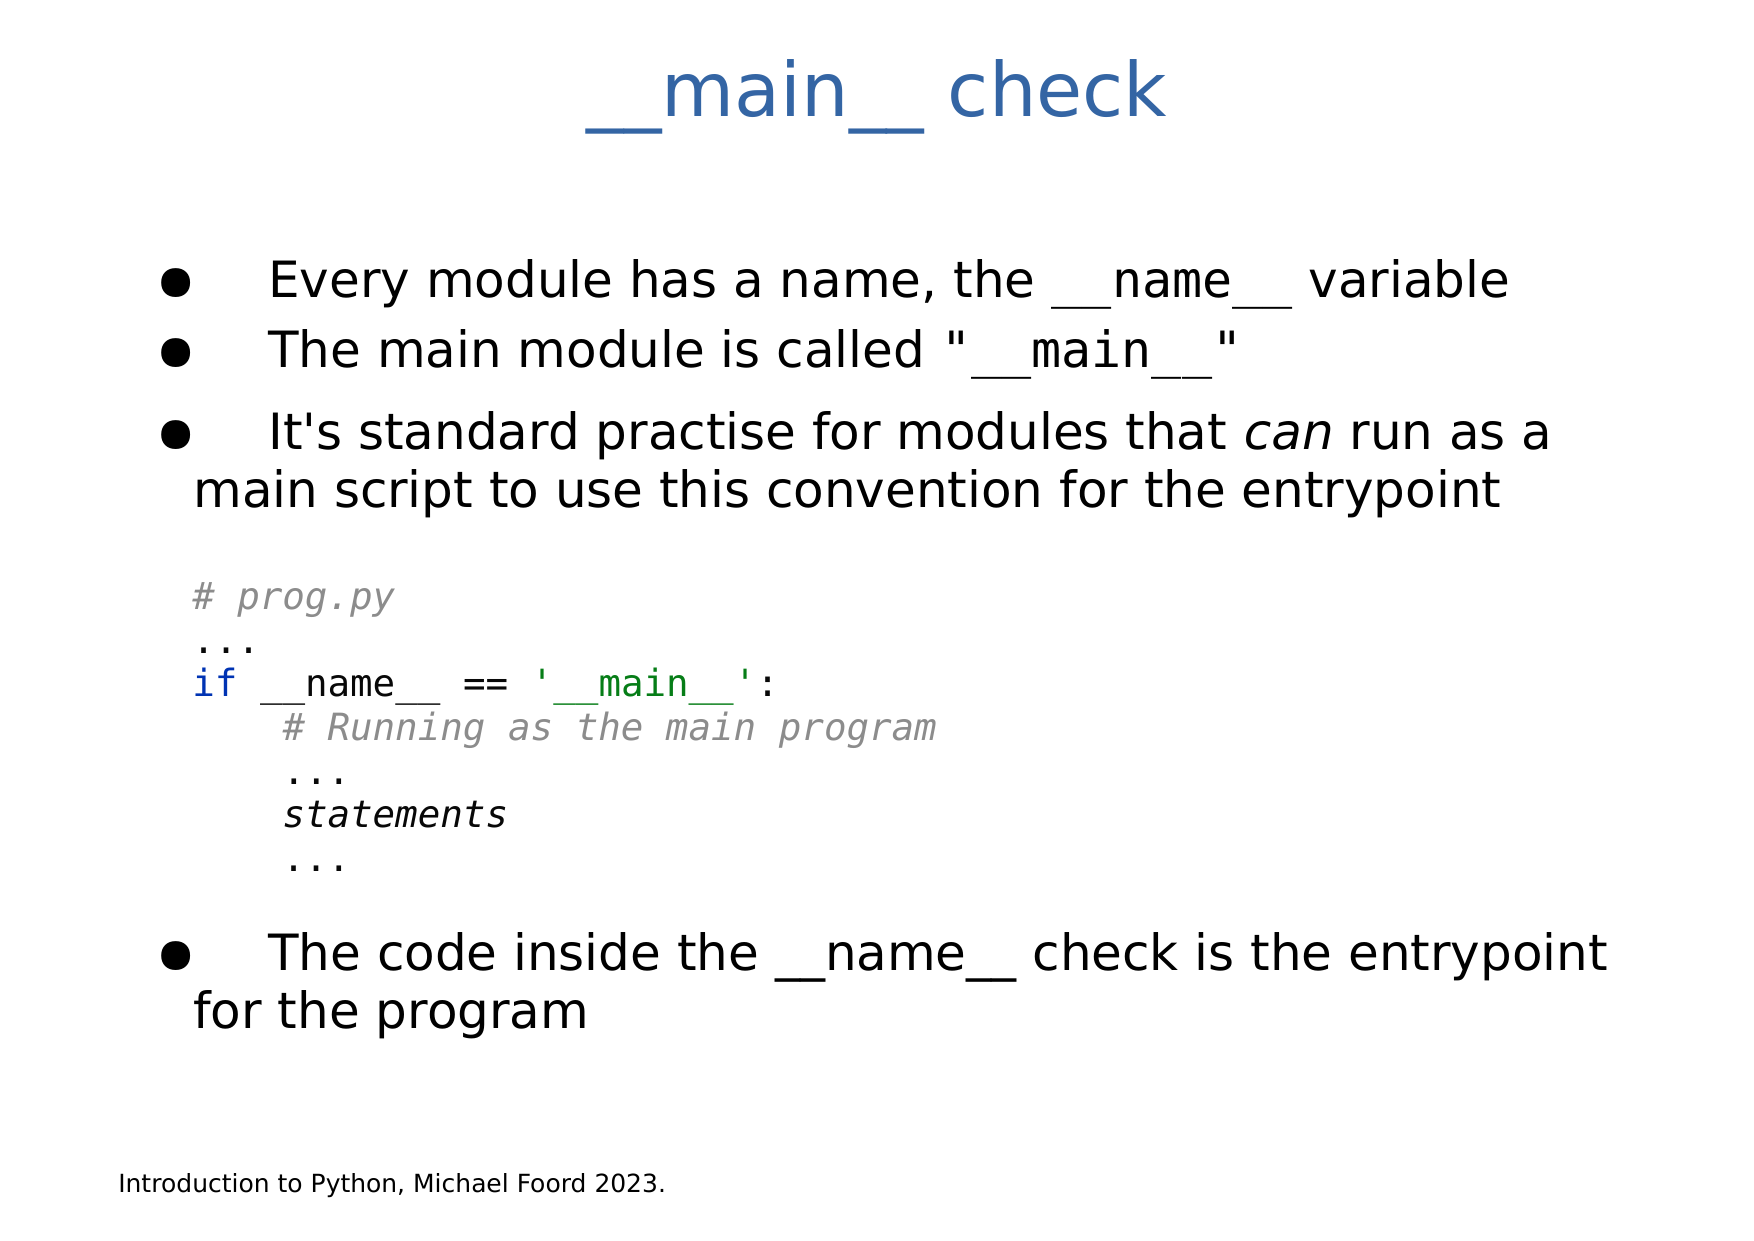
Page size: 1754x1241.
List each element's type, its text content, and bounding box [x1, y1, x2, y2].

list Every module has a name, the __name__ variable [156, 251, 1636, 309]
subtitle __main__ check [118, 47, 1636, 134]
list The main module is called "__main__" [156, 321, 1636, 379]
list The code inside the __name__ check is the entrypoint for the program [156, 924, 1636, 1040]
list It's standard practise for modules that can run as a main script to use this convention for the entrypoint [156, 403, 1636, 519]
text # prog.py ... if __name__ == '__main__': # Running as the main program ... statements ... [192, 575, 1636, 880]
